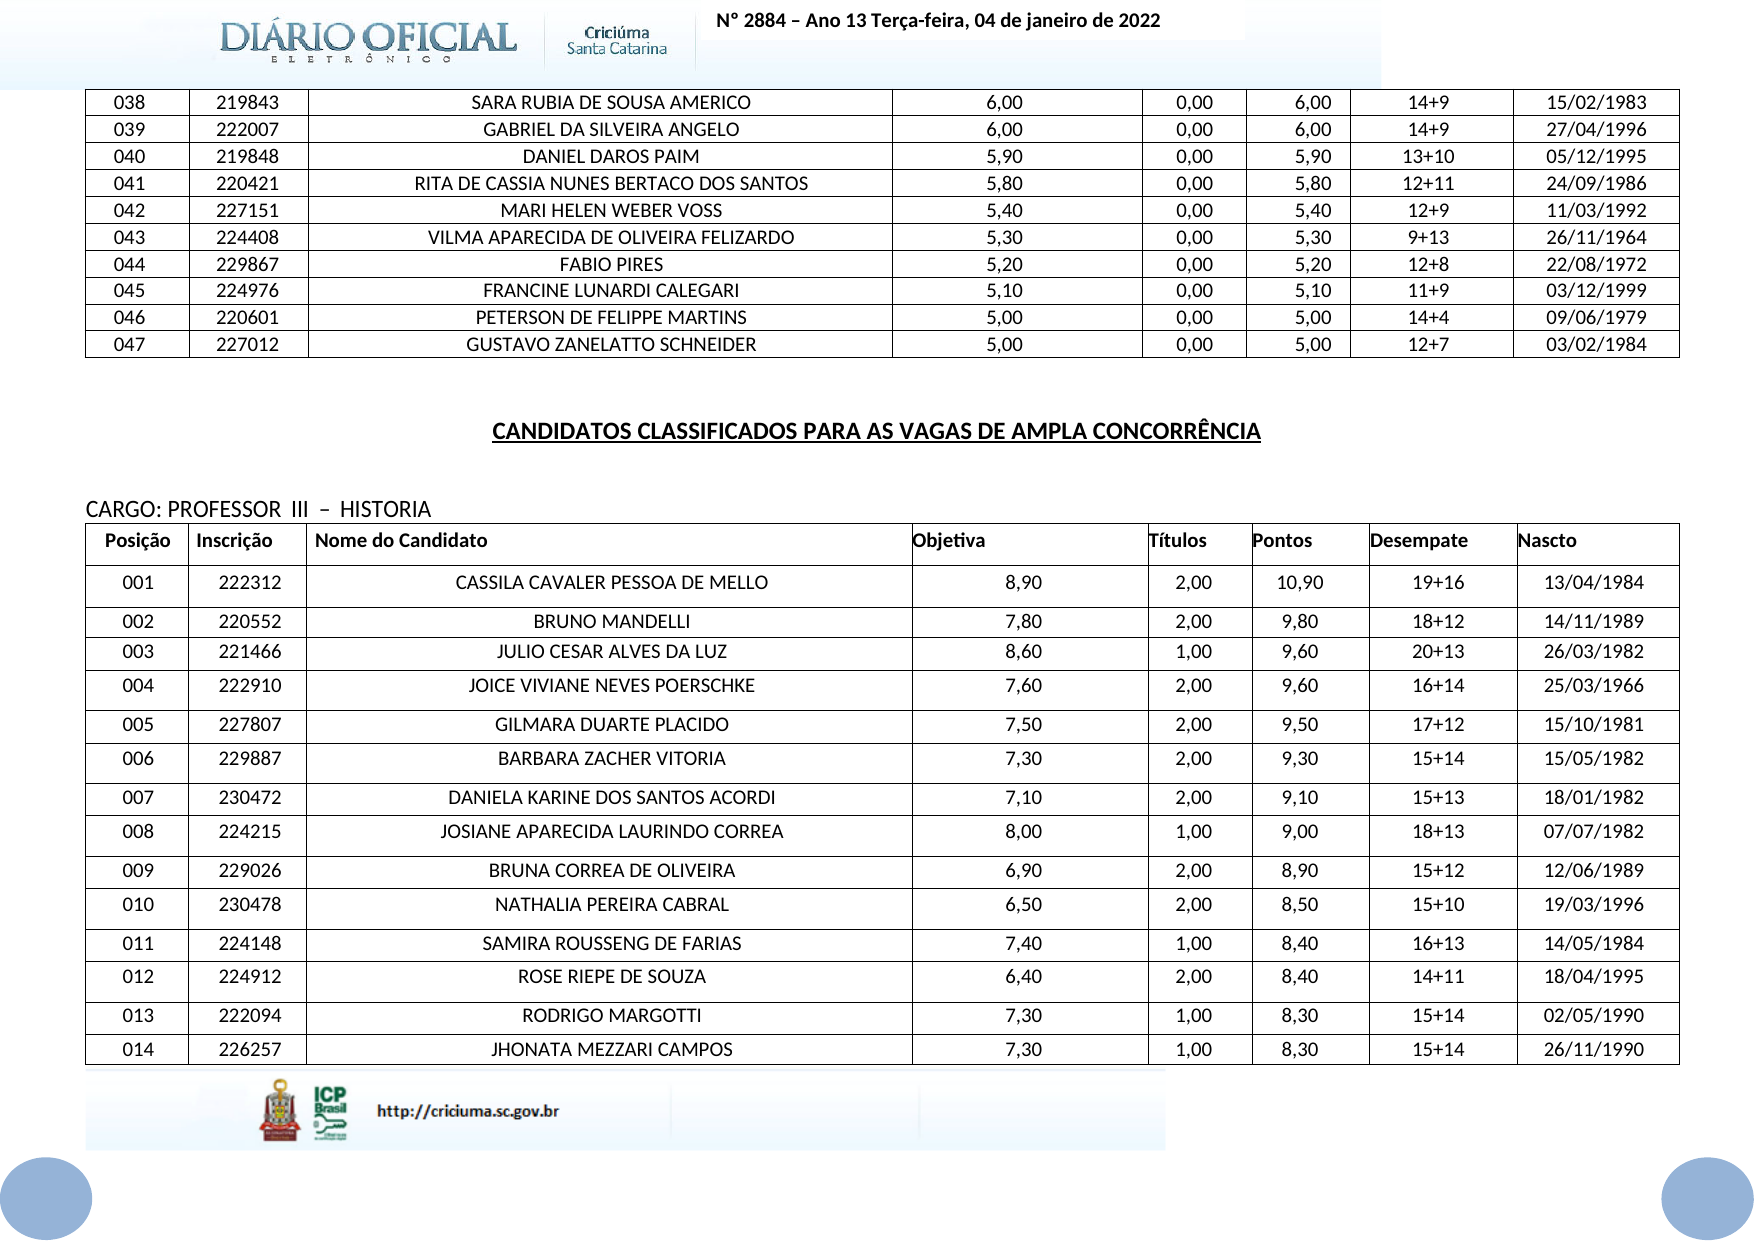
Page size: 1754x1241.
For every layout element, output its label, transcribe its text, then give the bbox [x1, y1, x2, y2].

table_cell 006 [86, 744, 188, 783]
table_cell 222312 [189, 566, 306, 607]
table_cell 18/04/1995 [1518, 962, 1679, 1002]
table_cell 229887 [189, 744, 306, 783]
table_cell 13+10 [1351, 143, 1513, 169]
table_cell 9,60 [1253, 671, 1369, 710]
table_cell 8,60 [913, 638, 1148, 669]
table_cell GILMARA DUARTE PLACIDO [307, 711, 912, 742]
table_cell 042 [86, 197, 189, 223]
table_header Inscrição [189, 524, 306, 565]
table_cell 229867 [190, 251, 308, 277]
table_cell 8,50 [1253, 889, 1369, 929]
table_cell 8,40 [1253, 930, 1369, 961]
table_cell FRANCINE LUNARDI CALEGARI [309, 278, 892, 303]
table_cell 8,40 [1253, 962, 1369, 1002]
table_cell [1680, 142, 1684, 169]
table_cell 12+7 [1351, 331, 1513, 357]
table_cell 220552 [189, 608, 306, 637]
table_cell 2,00 [1149, 671, 1252, 710]
table_cell 20+13 [1370, 638, 1517, 669]
table_cell 09/06/1979 [1514, 305, 1679, 330]
table_cell 6,90 [913, 857, 1148, 888]
table_cell 12+11 [1351, 170, 1513, 196]
table_cell 224215 [189, 816, 306, 856]
table_cell 0,00 [1143, 305, 1246, 330]
table_cell 5,30 [1247, 224, 1350, 250]
table_cell 0,00 [1143, 224, 1246, 250]
table_cell 18/01/1982 [1518, 784, 1679, 815]
table_cell 7,50 [913, 711, 1148, 742]
table_cell 27/04/1996 [1514, 116, 1679, 142]
table_cell 10,90 [1253, 566, 1369, 607]
table_cell 0,00 [1143, 331, 1246, 357]
table_cell 9,30 [1253, 744, 1369, 783]
table_cell 9+13 [1351, 224, 1513, 250]
table_cell 7,30 [913, 1035, 1148, 1064]
table_cell 8,90 [913, 566, 1148, 607]
table_cell 002 [86, 608, 188, 637]
table_cell 19+16 [1370, 566, 1517, 607]
table_cell SAMIRA ROUSSENG DE FARIAS [307, 930, 912, 961]
table_cell 8,90 [1253, 857, 1369, 888]
table_cell 03/02/1984 [1514, 331, 1679, 357]
table_cell 22/08/1972 [1514, 251, 1679, 277]
table_cell 222007 [190, 116, 308, 142]
table_header Nome do Candidato [307, 524, 912, 565]
table_cell BARBARA ZACHER VITORIA [307, 744, 912, 783]
table_cell BRUNA CORREA DE OLIVEIRA [307, 857, 912, 888]
table_cell 17+12 [1370, 711, 1517, 742]
table_cell 2,00 [1149, 608, 1252, 637]
table_cell 9,10 [1253, 784, 1369, 815]
table_cell 2,00 [1149, 962, 1252, 1002]
table_cell 038 [86, 90, 189, 115]
table_cell 2,00 [1149, 711, 1252, 742]
table_cell 15/02/1983 [1514, 90, 1679, 115]
table_cell 011 [86, 930, 188, 961]
table_cell 5,80 [893, 170, 1142, 196]
table_cell [1680, 169, 1684, 196]
table_cell 9,00 [1253, 816, 1369, 856]
table_cell 013 [86, 1003, 188, 1034]
table_cell 14+9 [1351, 116, 1513, 142]
table_cell 15+10 [1370, 889, 1517, 929]
table_cell 045 [86, 278, 189, 303]
table_cell 010 [86, 889, 188, 929]
table_cell 5,20 [1247, 251, 1350, 277]
table_cell 13/04/1984 [1518, 566, 1679, 607]
table_cell 15+12 [1370, 857, 1517, 888]
table_cell 0,00 [1143, 197, 1246, 223]
table_cell 5,80 [1247, 170, 1350, 196]
table_cell 02/05/1990 [1518, 1003, 1679, 1034]
table_cell 0,00 [1143, 278, 1246, 303]
table_cell 044 [86, 251, 189, 277]
table_cell CASSILA CAVALER PESSOA DE MELLO [307, 566, 912, 607]
table_cell 2,00 [1149, 889, 1252, 929]
table_cell 0,00 [1143, 116, 1246, 142]
table_cell 221466 [189, 638, 306, 669]
table_cell 6,00 [1247, 90, 1350, 115]
table_cell 14+4 [1351, 305, 1513, 330]
table_cell 041 [86, 170, 189, 196]
table_cell 26/03/1982 [1518, 638, 1679, 669]
table_cell BRUNO MANDELLI [307, 608, 912, 637]
table_cell 12+8 [1351, 251, 1513, 277]
table_cell 2,00 [1149, 857, 1252, 888]
table_cell 014 [86, 1035, 188, 1064]
table_cell 6,50 [913, 889, 1148, 929]
table_cell 039 [86, 116, 189, 142]
table_cell 9,60 [1253, 638, 1369, 669]
table_cell 5,90 [1247, 143, 1350, 169]
table_cell [1680, 223, 1684, 250]
table_cell 5,40 [893, 197, 1142, 223]
table_cell 046 [86, 305, 189, 330]
table_cell 8,00 [913, 816, 1148, 856]
table_cell 7,80 [913, 608, 1148, 637]
table_cell 003 [86, 638, 188, 669]
table_cell 008 [86, 816, 188, 856]
table_cell 14/05/1984 [1518, 930, 1679, 961]
table_cell 5,00 [893, 305, 1142, 330]
table_cell 15+14 [1370, 1035, 1517, 1064]
table_cell 047 [86, 331, 189, 357]
table_cell JOSIANE APARECIDA LAURINDO CORREA [307, 816, 912, 856]
table_cell 12+9 [1351, 197, 1513, 223]
table_cell [1680, 250, 1684, 277]
table_cell 230472 [189, 784, 306, 815]
table_cell 6,40 [913, 962, 1148, 1002]
table_cell 5,00 [1247, 331, 1350, 357]
table_cell 1,00 [1149, 638, 1252, 669]
table_cell 11/03/1992 [1514, 197, 1679, 223]
table_header Títulos [1149, 524, 1252, 565]
table_cell DANIELA KARINE DOS SANTOS ACORDI [307, 784, 912, 815]
table_cell 5,30 [893, 224, 1142, 250]
text CANDIDATOS CLASSIFICADOS PARA AS VAGAS DE AMPLA CONCORRÊNCIA [103, 415, 1651, 445]
table_cell GABRIEL DA SILVEIRA ANGELO [309, 116, 892, 142]
table_cell SARA RUBIA DE SOUSA AMERICO [309, 90, 892, 115]
table_cell 7,60 [913, 671, 1148, 710]
table_cell 009 [86, 857, 188, 888]
table_cell 24/09/1986 [1514, 170, 1679, 196]
table_cell 18+12 [1370, 608, 1517, 637]
table_header Pontos [1253, 524, 1369, 565]
table_cell 25/03/1966 [1518, 671, 1679, 710]
table_cell 15+14 [1370, 1003, 1517, 1034]
table_cell 0,00 [1143, 90, 1246, 115]
table_cell GUSTAVO ZANELATTO SCHNEIDER [309, 331, 892, 357]
table_cell 227807 [189, 711, 306, 742]
table_header Objetiva [913, 524, 1148, 565]
table_cell 7,30 [913, 744, 1148, 783]
table_cell DANIEL DAROS PAIM [309, 143, 892, 169]
table_cell 15/10/1981 [1518, 711, 1679, 742]
table_cell JOICE VIVIANE NEVES POERSCHKE [307, 671, 912, 710]
table_cell [1680, 277, 1684, 303]
table_cell 230478 [189, 889, 306, 929]
table_cell [1680, 196, 1684, 223]
table_cell 07/07/1982 [1518, 816, 1679, 856]
table_cell 15+14 [1370, 744, 1517, 783]
table_cell 012 [86, 962, 188, 1002]
table_cell 12/06/1989 [1518, 857, 1679, 888]
table_cell 03/12/1999 [1514, 278, 1679, 303]
table_cell 16+13 [1370, 930, 1517, 961]
table_cell 005 [86, 711, 188, 742]
table_cell 8,30 [1253, 1003, 1369, 1034]
table_cell 222910 [189, 671, 306, 710]
table_cell 222094 [189, 1003, 306, 1034]
table_cell 0,00 [1143, 170, 1246, 196]
table_cell 227012 [190, 331, 308, 357]
table_cell RITA DE CASSIA NUNES BERTACO DOS SANTOS [309, 170, 892, 196]
table_cell 5,00 [893, 331, 1142, 357]
table_cell 220601 [190, 305, 308, 330]
table_cell 226257 [189, 1035, 306, 1064]
table_header Desempate [1370, 524, 1517, 565]
table_header Posição [86, 524, 188, 565]
table_cell 5,40 [1247, 197, 1350, 223]
table_cell 1,00 [1149, 1003, 1252, 1034]
table_cell 0,00 [1143, 251, 1246, 277]
table_cell 6,00 [893, 116, 1142, 142]
table_cell 220421 [190, 170, 308, 196]
table_cell 5,10 [1247, 278, 1350, 303]
table_cell 8,30 [1253, 1035, 1369, 1064]
table_cell 6,00 [893, 90, 1142, 115]
table_cell 219848 [190, 143, 308, 169]
table_cell 14+11 [1370, 962, 1517, 1002]
table_cell 0,00 [1143, 143, 1246, 169]
table_cell 7,10 [913, 784, 1148, 815]
table_cell 224148 [189, 930, 306, 961]
table_cell 18+13 [1370, 816, 1517, 856]
table_cell 5,90 [893, 143, 1142, 169]
table_cell 1,00 [1149, 816, 1252, 856]
table_cell 1,00 [1149, 930, 1252, 961]
table_cell 7,40 [913, 930, 1148, 961]
table_cell 040 [86, 143, 189, 169]
table_cell 224912 [189, 962, 306, 1002]
table_cell 15/05/1982 [1518, 744, 1679, 783]
table_cell 219843 [190, 90, 308, 115]
table_cell VILMA APARECIDA DE OLIVEIRA FELIZARDO [309, 224, 892, 250]
text CARGO: PROFESSOR III – HISTORIA [86, 493, 1651, 523]
table_cell [1680, 89, 1684, 115]
table_cell 229026 [189, 857, 306, 888]
table_cell [1680, 115, 1684, 142]
table_cell 26/11/1990 [1518, 1035, 1679, 1064]
table_cell 15+13 [1370, 784, 1517, 815]
table_cell JHONATA MEZZARI CAMPOS [307, 1035, 912, 1064]
table_cell 5,10 [893, 278, 1142, 303]
table_cell 004 [86, 671, 188, 710]
table_cell 224408 [190, 224, 308, 250]
table_cell 05/12/1995 [1514, 143, 1679, 169]
table_cell 043 [86, 224, 189, 250]
table_cell [1680, 330, 1684, 357]
table_cell 9,50 [1253, 711, 1369, 742]
table_cell 2,00 [1149, 784, 1252, 815]
table_cell RODRIGO MARGOTTI [307, 1003, 912, 1034]
table_cell 1,00 [1149, 1035, 1252, 1064]
table_cell MARI HELEN WEBER VOSS [309, 197, 892, 223]
table_cell NATHALIA PEREIRA CABRAL [307, 889, 912, 929]
table_cell 5,20 [893, 251, 1142, 277]
table_cell 26/11/1964 [1514, 224, 1679, 250]
table_cell 7,30 [913, 1003, 1148, 1034]
table_cell 9,80 [1253, 608, 1369, 637]
table_cell JULIO CESAR ALVES DA LUZ [307, 638, 912, 669]
table_cell 14+9 [1351, 90, 1513, 115]
table_header Nascto [1518, 524, 1679, 565]
table_cell 2,00 [1149, 566, 1252, 607]
table_cell 224976 [190, 278, 308, 303]
table_cell 6,00 [1247, 116, 1350, 142]
table_cell FABIO PIRES [309, 251, 892, 277]
table_cell ROSE RIEPE DE SOUZA [307, 962, 912, 1002]
table_cell PETERSON DE FELIPPE MARTINS [309, 305, 892, 330]
table_cell 19/03/1996 [1518, 889, 1679, 929]
table_cell 11+9 [1351, 278, 1513, 303]
table_cell 227151 [190, 197, 308, 223]
table_cell 14/11/1989 [1518, 608, 1679, 637]
table_cell 16+14 [1370, 671, 1517, 710]
table_cell 5,00 [1247, 305, 1350, 330]
table_cell 2,00 [1149, 744, 1252, 783]
table_cell 007 [86, 784, 188, 815]
table_cell [1680, 304, 1684, 330]
table_cell 001 [86, 566, 188, 607]
